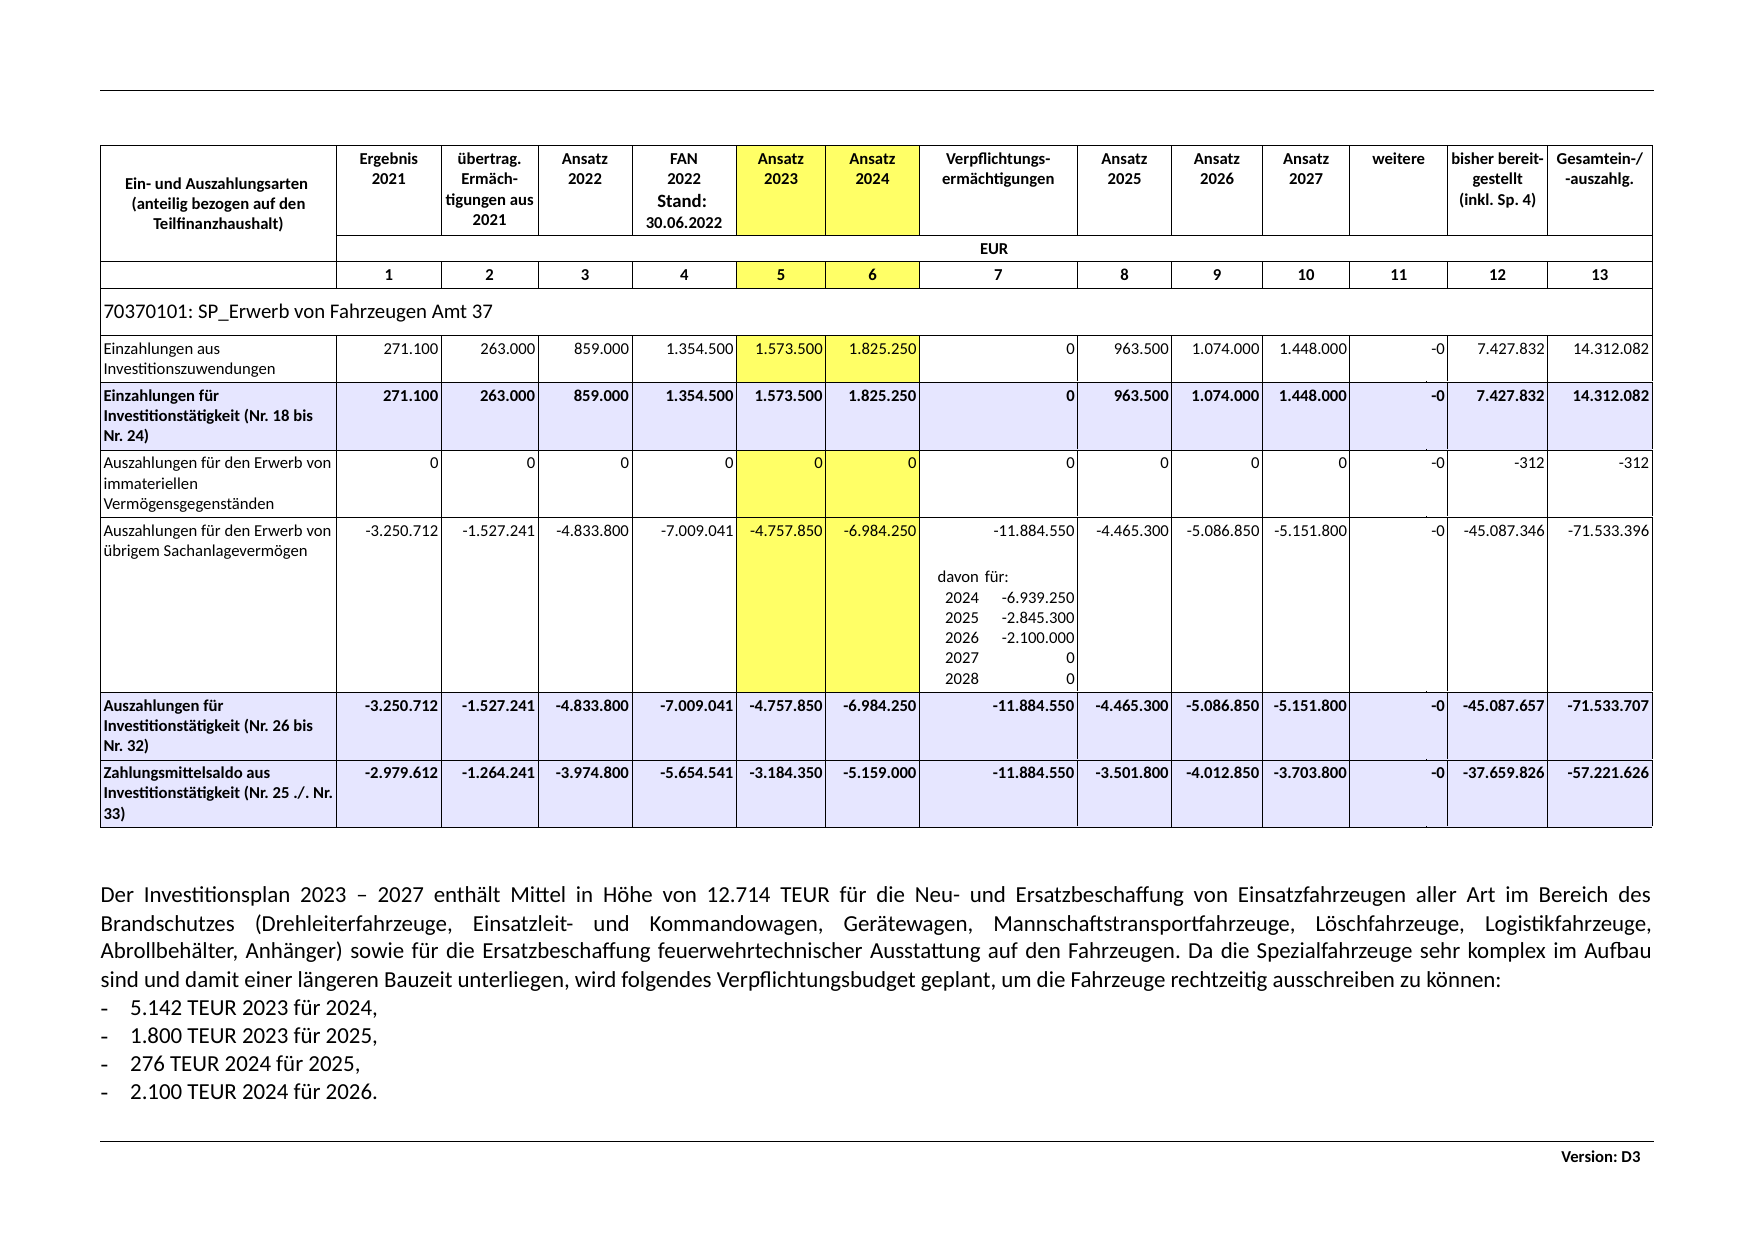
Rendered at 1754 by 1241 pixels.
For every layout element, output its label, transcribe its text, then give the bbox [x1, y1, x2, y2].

table_cell -312 [1448, 451, 1547, 516]
table_cell -5.151.800 [1263, 518, 1349, 564]
table_cell 1.354.500 [633, 383, 736, 449]
table_header bisher bereit-gestellt (inkl. Sp. 4) [1448, 146, 1547, 235]
table_cell -4.465.300 [1078, 693, 1171, 759]
table_cell -3.250.712 [337, 693, 441, 759]
table_cell 1.074.000 [1172, 383, 1262, 449]
table_cell Auszahlungen für Investitionstätigkeit (Nr. 26 bis Nr. 32) [101, 693, 336, 759]
table_cell -6.984.250 [826, 518, 919, 564]
table_cell -5.151.800 [1263, 693, 1349, 759]
table_cell 271.100 [337, 336, 441, 381]
table_cell -3.974.800 [539, 761, 632, 826]
table_cell -3.250.712 [337, 518, 441, 564]
table_cell 1.573.500 [737, 336, 825, 381]
table_cell [539, 564, 632, 691]
table_cell 0 [1263, 451, 1349, 516]
table_cell [826, 564, 919, 691]
table_cell -4.757.850 [737, 518, 825, 564]
table_cell 1.448.000 [1263, 383, 1349, 449]
table_cell 963.500 [1078, 383, 1171, 449]
table_cell 263.000 [442, 383, 538, 449]
table_cell 1.573.500 [737, 383, 825, 449]
table_cell -7.009.041 [633, 518, 736, 564]
table_cell 9 [1172, 262, 1262, 288]
table_cell -5.086.850 [1172, 518, 1262, 564]
table_cell 7 [920, 262, 1077, 288]
table_cell [1172, 564, 1262, 691]
table_cell -3.703.800 [1263, 761, 1349, 826]
table_cell -1.527.241 [442, 518, 538, 564]
table_cell [737, 564, 825, 691]
table_cell [101, 564, 336, 691]
table_cell -4.757.850 [737, 693, 825, 759]
table_header Gesamtein-/ -auszahlg. [1548, 146, 1652, 235]
table_header weitere [1350, 146, 1447, 235]
table_header Ansatz 2022 [539, 146, 632, 235]
table_cell 14.312.082 [1548, 383, 1652, 449]
table_cell 0 [920, 451, 1077, 516]
table_cell -11.884.550 [920, 761, 1077, 826]
table_cell -0 [1350, 693, 1447, 759]
table_cell Einzahlungen aus Investitionszuwendungen [101, 336, 336, 381]
list 1.800 TEUR 2023 für 2025, [100, 1021, 1653, 1049]
list 5.142 TEUR 2023 für 2024, [100, 993, 1653, 1021]
table_cell -3.184.350 [737, 761, 825, 826]
table_cell Auszahlungen für den Erwerb von immateriellen Vermögensgegenständen [101, 451, 336, 516]
table_cell 0 [920, 383, 1077, 449]
table_cell 263.000 [442, 336, 538, 381]
table_cell -1.264.241 [442, 761, 538, 826]
table_cell -0 [1350, 451, 1447, 516]
table_cell [337, 564, 441, 691]
table_cell 8 [1078, 262, 1171, 288]
table_cell [101, 262, 336, 288]
list 276 TEUR 2024 für 2025, [100, 1049, 1653, 1077]
table_cell [1548, 564, 1652, 691]
table_cell -6.984.250 [826, 693, 919, 759]
list 2.100 TEUR 2024 für 2026. [100, 1077, 1653, 1105]
table_cell -312 [1548, 451, 1652, 516]
table_cell 1.448.000 [1263, 336, 1349, 381]
table_header Ansatz 2027 [1263, 146, 1349, 235]
table_cell -37.659.826 [1448, 761, 1547, 826]
table_cell 1.825.250 [826, 383, 919, 449]
table_header FAN 2022 Stand: 30.06.2022 [633, 146, 736, 235]
table_cell -2.979.612 [337, 761, 441, 826]
table_header Ergebnis 2021 [337, 146, 441, 235]
text Der Investitionsplan 2023 – 2027 enthält Mittel in Höhe von 12.714 TEUR für die Neu- und Ersatzbeschaffung von Einsatzfahrzeugen aller Art im Bereich des Brandschutzes (Drehleiterfahrzeuge, Einsatzleit- und Kommandowagen, Gerätewagen, Mannschaftstransportfahrzeuge, Löschfahrzeuge, Logistikfahrzeuge, Abrollbehälter, Anhänger) sowie für die Ersatzbeschaffung feuerwehrtechnischer Ausstattung auf den Fahrzeugen. Da die Spezialfahrzeuge sehr komplex im Aufbau sind und damit einer längeren Bauzeit unterliegen, wird folgendes Verpflichtungsbudget geplant, um die Fahrzeuge rechtzeitig ausschreiben zu können: [100, 881, 1653, 993]
table_header Ansatz 2024 [826, 146, 919, 235]
table_header Ansatz 2026 [1172, 146, 1262, 235]
table_cell 70370101: SP_Erwerb von Fahrzeugen Amt 37 [101, 289, 1652, 335]
table_cell 14.312.082 [1548, 336, 1652, 381]
table_cell 0 [337, 451, 441, 516]
table_cell -57.221.626 [1548, 761, 1652, 826]
table_cell 0 [826, 451, 919, 516]
table_cell -71.533.396 [1548, 518, 1652, 564]
table_cell [1263, 564, 1349, 691]
table_cell -45.087.657 [1448, 693, 1547, 759]
table_cell 963.500 [1078, 336, 1171, 381]
table_cell 2 [442, 262, 538, 288]
table_cell -0 [1350, 518, 1447, 564]
table_cell 0 [920, 336, 1077, 381]
table_cell 1 [337, 262, 441, 288]
table_cell 4 [633, 262, 736, 288]
table_cell 859.000 [539, 383, 632, 449]
table_cell Einzahlungen für Investitionstätigkeit (Nr. 18 bis Nr. 24) [101, 383, 336, 449]
table_cell -0 [1350, 761, 1447, 826]
table_header Ansatz 2023 [737, 146, 825, 235]
table_cell [1448, 564, 1547, 691]
table_cell 0 [633, 451, 736, 516]
table_cell 7.427.832 [1448, 336, 1547, 381]
table_cell 7.427.832 [1448, 383, 1547, 449]
table_cell 1.354.500 [633, 336, 736, 381]
table_cell EUR [337, 236, 1652, 261]
table_cell -7.009.041 [633, 693, 736, 759]
table_cell -45.087.346 [1448, 518, 1547, 564]
table_header Ein- und Auszahlungsarten (anteilig bezogen auf den Teilfinanzhaushalt) [101, 146, 336, 261]
table_cell [1350, 564, 1447, 691]
table_cell [442, 564, 538, 691]
table_cell Auszahlungen für den Erwerb von übrigem Sachanlagevermögen [101, 518, 336, 564]
table_cell 10 [1263, 262, 1349, 288]
table_cell [633, 564, 736, 691]
table_cell 0 [1172, 451, 1262, 516]
table_cell -4.833.800 [539, 693, 632, 759]
table_cell -4.833.800 [539, 518, 632, 564]
table_cell -4.465.300 [1078, 518, 1171, 564]
table_cell 1.074.000 [1172, 336, 1262, 381]
table_cell 0 [737, 451, 825, 516]
table_cell -71.533.707 [1548, 693, 1652, 759]
table_cell davon 2024 2025 2026 2027 2028 [920, 564, 982, 691]
table_cell -11.884.550 [920, 693, 1077, 759]
table_header übertrag. Ermäch-tigungen aus 2021 [442, 146, 538, 235]
table_cell 13 [1548, 262, 1652, 288]
table_cell -0 [1350, 383, 1447, 449]
table_cell 5 [737, 262, 825, 288]
table_header Ansatz 2025 [1078, 146, 1171, 235]
table_cell 271.100 [337, 383, 441, 449]
table_cell [1078, 564, 1171, 691]
table_cell 0 [539, 451, 632, 516]
table_cell 3 [539, 262, 632, 288]
table_cell -0 [1350, 336, 1447, 381]
table_cell 1.825.250 [826, 336, 919, 381]
table_cell -1.527.241 [442, 693, 538, 759]
table_cell 11 [1350, 262, 1447, 288]
table_cell -4.012.850 [1172, 761, 1262, 826]
table_cell 12 [1448, 262, 1547, 288]
table_cell 0 [1078, 451, 1171, 516]
table_cell 6 [826, 262, 919, 288]
table_cell Zahlungsmittelsaldo aus Investitionstätigkeit (Nr. 25 ./. Nr. 33) [101, 761, 336, 826]
table_cell -11.884.550 [920, 518, 1077, 564]
table_header Verpflichtungs-ermächtigungen [920, 146, 1077, 235]
table_cell -5.086.850 [1172, 693, 1262, 759]
table_cell 0 [442, 451, 538, 516]
table_cell 859.000 [539, 336, 632, 381]
table_cell für: -6.939.250 -2.845.300 -2.100.000 0 0 [982, 564, 1077, 691]
table_cell -3.501.800 [1078, 761, 1171, 826]
table_cell -5.159.000 [826, 761, 919, 826]
table_cell -5.654.541 [633, 761, 736, 826]
